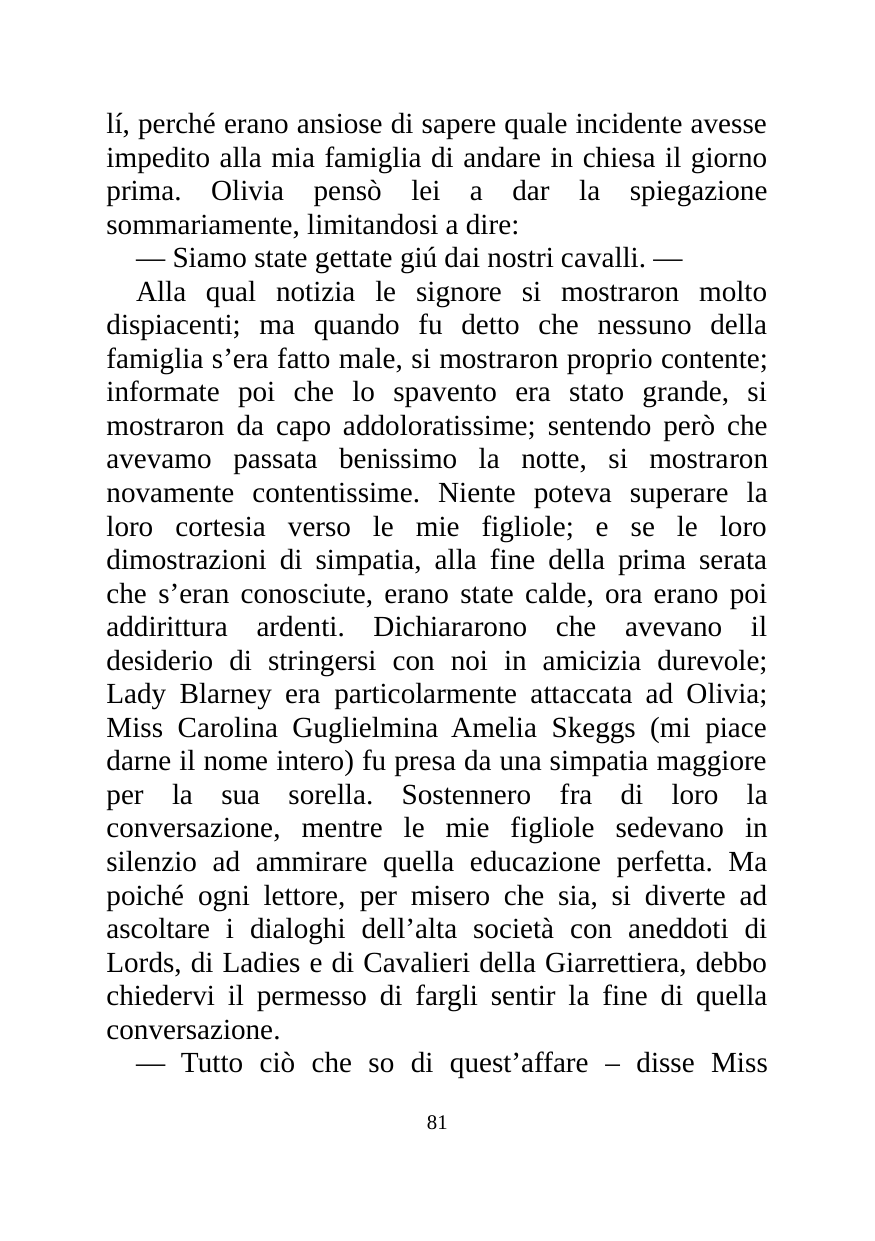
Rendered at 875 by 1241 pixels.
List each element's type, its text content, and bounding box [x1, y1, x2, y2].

text — Tutto ciò che so di quest’affare ‒ disse Miss [106, 1045, 768, 1079]
text lí, perché erano ansiose di sapere quale incidente avesse impedito alla mia famiglia di andare in chiesa il giorno prima. Olivia pensò lei a dar la spiegazione sommariamente, limitandosi a dire: [106, 106, 768, 240]
text — Siamo state gettate giú dai nostri cavalli. — [106, 240, 768, 274]
text Alla qual notizia le signore si mostraron molto dispiacenti; ma quando fu detto che nessuno della famiglia s’era fatto male, si mostraron proprio contente; informate poi che lo spavento era stato grande, si mostraron da capo addoloratissime; sentendo però che avevamo passata benissimo la notte, si mostraron novamente contentissime. Niente poteva superare la loro cortesia verso le mie figliole; e se le loro dimostrazioni di simpatia, alla fine della prima serata che s’eran conosciute, erano state calde, ora erano poi addirittura ardenti. Dichiararono che avevano il desiderio di stringersi con noi in amicizia durevole; Lady Blarney era particolarmente attaccata ad Olivia; Miss Carolina Guglielmina Amelia Skeggs (mi piace darne il nome intero) fu presa da una simpatia maggiore per la sua sorella. Sostennero fra di loro la conversazione, mentre le mie figliole sedevano in silenzio ad ammirare quella educazione perfetta. Ma poiché ogni lettore, per misero che sia, si diverte ad ascoltare i dialoghi dell’alta società con aneddoti di Lords, di Ladies e di Cavalieri della Giarrettiera, debbo chiedervi il permesso di fargli sentir la fine di quella conversazione. [106, 274, 768, 1045]
